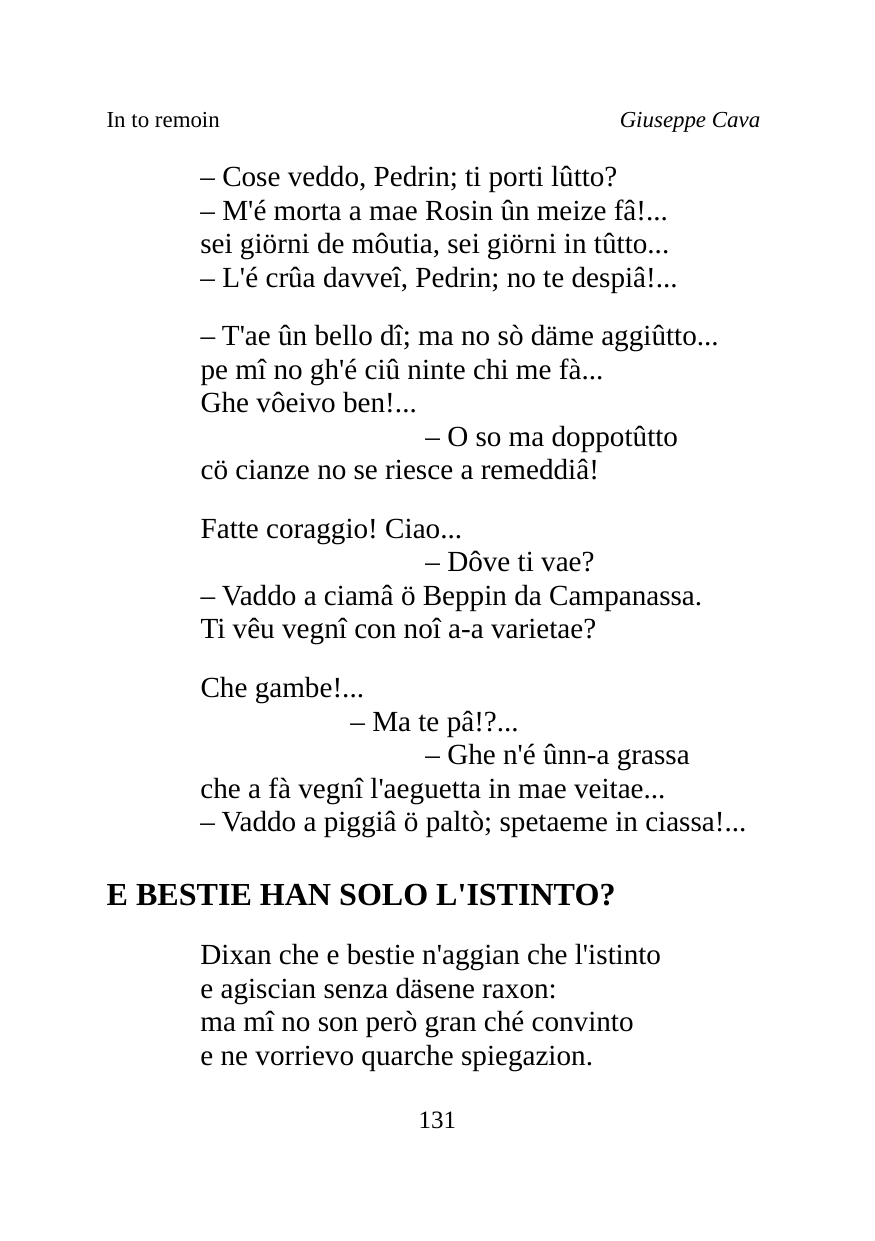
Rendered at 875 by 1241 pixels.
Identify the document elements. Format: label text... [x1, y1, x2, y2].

text Che gambe!... [200, 670, 768, 704]
text – Ma te pâ!?... [200, 704, 768, 737]
text Dixan che e bestie n'aggian che l'istinto e agiscian senza däsene raxon: ma mî no son però gran ché convinto e ne vorrievo quarche spiegazion. [200, 937, 768, 1071]
text – O so ma doppotûtto cö cianze no se riesce a remeddiâ! [200, 419, 768, 486]
text – Dôve ti vae? – Vaddo a ciamâ ö Beppin da Campanassa. Ti vêu vegnî con noî a-a varietae? [200, 544, 768, 645]
text – Ghe n'é ûnn-a grassa che a fà vegnî l'aeguetta in mae veitae... – Vaddo a piggiâ ö paltò; spetaeme in ciassa!... [200, 737, 768, 838]
text – T'ae ûn bello dî; ma no sò däme aggiûtto... pe mî no gh'é ciû ninte chi me fà... Ghe vôeivo ben!... [200, 318, 768, 419]
text – Cose veddo, Pedrin; ti porti lûtto? – M'é morta a mae Rosin ûn meize fâ!... sei giörni de môutia, sei giörni in tûtto... – L'é crûa davveî, Pedrin; no te despiâ!... [200, 159, 768, 293]
subtitle E BESTIE HAN SOLO L'ISTINTO? [106, 875, 768, 912]
text Fatte coraggio! Ciao... [200, 511, 768, 544]
